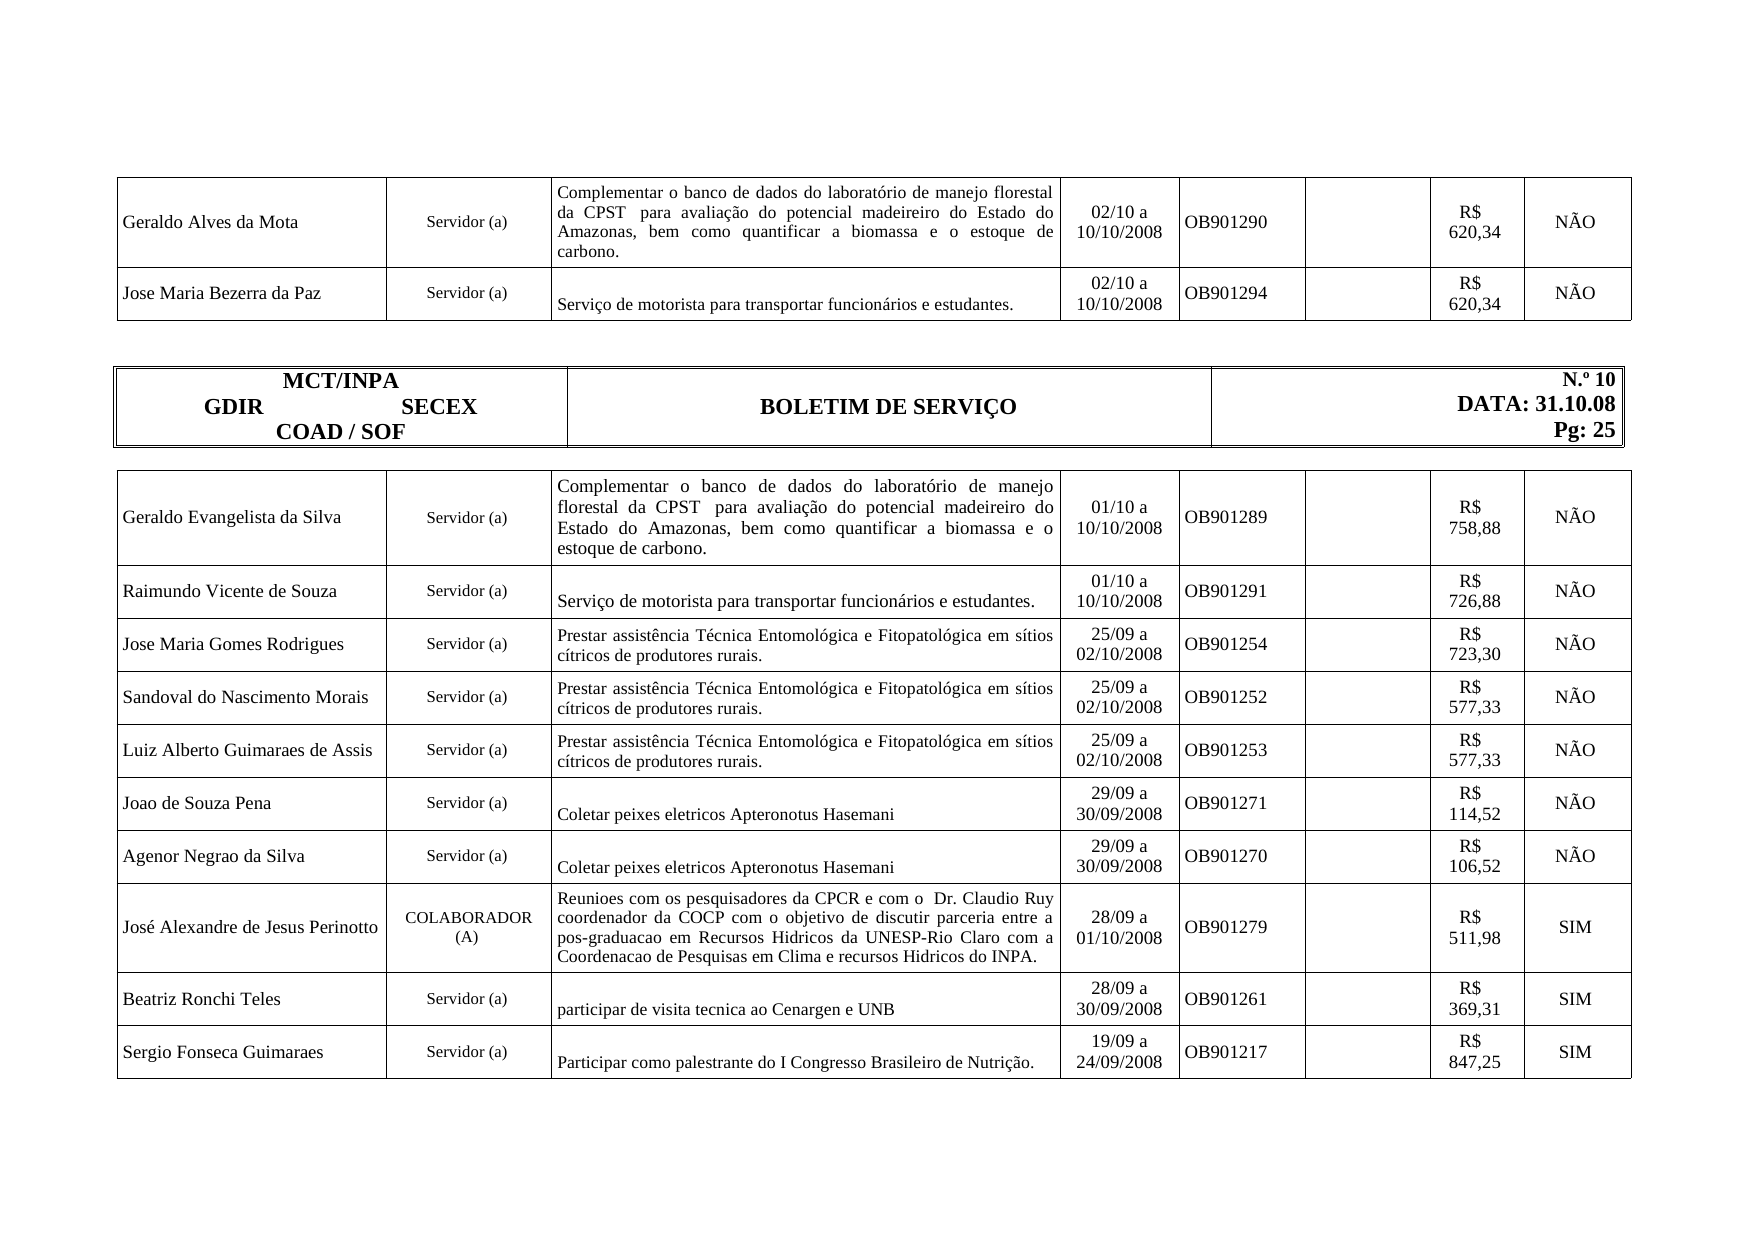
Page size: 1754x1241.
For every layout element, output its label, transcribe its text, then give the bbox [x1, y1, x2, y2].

table_cell NÃO [1525, 725, 1631, 777]
table_cell OB901271 [1180, 778, 1305, 829]
table_cell Joao de Souza Pena [118, 778, 386, 829]
table_cell [1306, 884, 1430, 972]
table_cell Servidor (a) [387, 725, 551, 777]
table_cell Serviço de motorista para transportar funcionários e estudantes. [552, 566, 1060, 617]
table_cell 02/10 a 10/10/2008 [1061, 268, 1179, 320]
table_cell Participar como palestrante do I Congresso Brasileiro de Nutrição. [552, 1026, 1060, 1078]
table_cell OB901294 [1180, 268, 1305, 320]
table_cell 19/09 a 24/09/2008 [1061, 1026, 1179, 1078]
table_header R$ 758,88 [1431, 471, 1524, 564]
table_cell [1306, 1026, 1430, 1078]
table_cell R$ 723,30 [1431, 619, 1524, 671]
table_cell Reunioes com os pesquisadores da CPCR e com o Dr. Claudio Ruy coordenador da COCP com o objetivo de discutir parceria entre a pos-graduacao em Recursos Hidricos da UNESP-Rio Claro com a Coordenacao de Pesquisas em Clima e recursos Hidricos do INPA. [552, 884, 1060, 972]
table_cell Servidor (a) [387, 973, 551, 1025]
table_header N.º 10 DATA: 31.10.08 Pg: 25 [1212, 369, 1622, 445]
table_cell [1306, 831, 1430, 883]
table_header 01/10 a 10/10/2008 [1061, 471, 1179, 564]
table_cell NÃO [1525, 672, 1631, 723]
table_cell 25/09 a 02/10/2008 [1061, 672, 1179, 723]
table_cell NÃO [1525, 831, 1631, 883]
table_cell SIM [1525, 884, 1631, 972]
table_cell Servidor (a) [387, 619, 551, 671]
table_cell José Alexandre de Jesus Perinotto [118, 884, 386, 972]
table_cell SIM [1525, 973, 1631, 1025]
table_cell OB901217 [1180, 1026, 1305, 1078]
table_cell Prestar assistência Técnica Entomológica e Fitopatológica em sítios cítricos de produtores rurais. [552, 619, 1060, 671]
table_cell Sandoval do Nascimento Morais [118, 672, 386, 723]
table_cell Raimundo Vicente de Souza [118, 566, 386, 617]
table_cell OB901291 [1180, 566, 1305, 617]
table_cell Beatriz Ronchi Teles [118, 973, 386, 1025]
table_cell NÃO [1525, 778, 1631, 829]
table_cell Geraldo Alves da Mota [118, 178, 386, 267]
table_header Complementar o banco de dados do laboratório de manejo florestal da CPST para avaliação do potencial madeireiro do Estado do Amazonas, bem como quantificar a biomassa e o estoque de carbono. [552, 471, 1060, 564]
table_cell 25/09 a 02/10/2008 [1061, 725, 1179, 777]
table_header MCT/INPA GDIR SECEX COAD / SOF [117, 369, 567, 445]
table_cell [1306, 725, 1430, 777]
table_cell COLABORADOR (A) [387, 884, 551, 972]
table_header Servidor (a) [387, 471, 551, 564]
table_cell OB901290 [1180, 178, 1305, 267]
table_cell 01/10 a 10/10/2008 [1061, 566, 1179, 617]
table_cell Luiz Alberto Guimaraes de Assis [118, 725, 386, 777]
table_cell 28/09 a 30/09/2008 [1061, 973, 1179, 1025]
table_cell Servidor (a) [387, 1026, 551, 1078]
table_cell Jose Maria Gomes Rodrigues [118, 619, 386, 671]
table_cell R$ 577,33 [1431, 672, 1524, 723]
table_cell R$ 106,52 [1431, 831, 1524, 883]
table_cell SIM [1525, 1026, 1631, 1078]
table_cell Servidor (a) [387, 178, 551, 267]
table_cell participar de visita tecnica ao Cenargen e UNB [552, 973, 1060, 1025]
table_header BOLETIM DE SERVIÇO [568, 369, 1211, 445]
table_cell Sergio Fonseca Guimaraes [118, 1026, 386, 1078]
table_cell 25/09 a 02/10/2008 [1061, 619, 1179, 671]
table_cell [1306, 268, 1430, 320]
table_header Geraldo Evangelista da Silva [118, 471, 386, 564]
table_cell Coletar peixes eletricos Apteronotus Hasemani [552, 778, 1060, 829]
table_cell Servidor (a) [387, 566, 551, 617]
table_header NÃO [1525, 471, 1631, 564]
table_cell OB901279 [1180, 884, 1305, 972]
table_cell R$ 847,25 [1431, 1026, 1524, 1078]
table_cell Prestar assistência Técnica Entomológica e Fitopatológica em sítios cítricos de produtores rurais. [552, 725, 1060, 777]
table_cell R$ 726,88 [1431, 566, 1524, 617]
table_cell R$ 511,98 [1431, 884, 1524, 972]
table_header OB901289 [1180, 471, 1305, 564]
table_cell [1306, 178, 1430, 267]
table_cell Servidor (a) [387, 778, 551, 829]
table_cell R$ 620,34 [1431, 268, 1524, 320]
table_header [1306, 471, 1430, 564]
table_cell Serviço de motorista para transportar funcionários e estudantes. [552, 268, 1060, 320]
table_cell NÃO [1525, 619, 1631, 671]
table_cell [1306, 672, 1430, 723]
table_cell NÃO [1525, 268, 1631, 320]
table_cell Jose Maria Bezerra da Paz [118, 268, 386, 320]
table_cell [1306, 778, 1430, 829]
table_cell [1306, 973, 1430, 1025]
table_cell OB901254 [1180, 619, 1305, 671]
table_cell Servidor (a) [387, 268, 551, 320]
table_cell R$ 114,52 [1431, 778, 1524, 829]
table_cell NÃO [1525, 566, 1631, 617]
table_cell Servidor (a) [387, 672, 551, 723]
table_cell OB901252 [1180, 672, 1305, 723]
table_cell 29/09 a 30/09/2008 [1061, 778, 1179, 829]
table_cell R$ 369,31 [1431, 973, 1524, 1025]
table_cell OB901261 [1180, 973, 1305, 1025]
table_cell Prestar assistência Técnica Entomológica e Fitopatológica em sítios cítricos de produtores rurais. [552, 672, 1060, 723]
table_cell [1306, 619, 1430, 671]
table_cell Complementar o banco de dados do laboratório de manejo florestal da CPST para avaliação do potencial madeireiro do Estado do Amazonas, bem como quantificar a biomassa e o estoque de carbono. [552, 178, 1060, 267]
table_cell Servidor (a) [387, 831, 551, 883]
table_cell OB901253 [1180, 725, 1305, 777]
table_cell Agenor Negrao da Silva [118, 831, 386, 883]
table_cell R$ 577,33 [1431, 725, 1524, 777]
table_cell 28/09 a 01/10/2008 [1061, 884, 1179, 972]
table_cell 29/09 a 30/09/2008 [1061, 831, 1179, 883]
table_cell 02/10 a 10/10/2008 [1061, 178, 1179, 267]
table_cell Coletar peixes eletricos Apteronotus Hasemani [552, 831, 1060, 883]
table_cell OB901270 [1180, 831, 1305, 883]
table_cell NÃO [1525, 178, 1631, 267]
table_cell R$ 620,34 [1431, 178, 1524, 267]
table_cell [1306, 566, 1430, 617]
